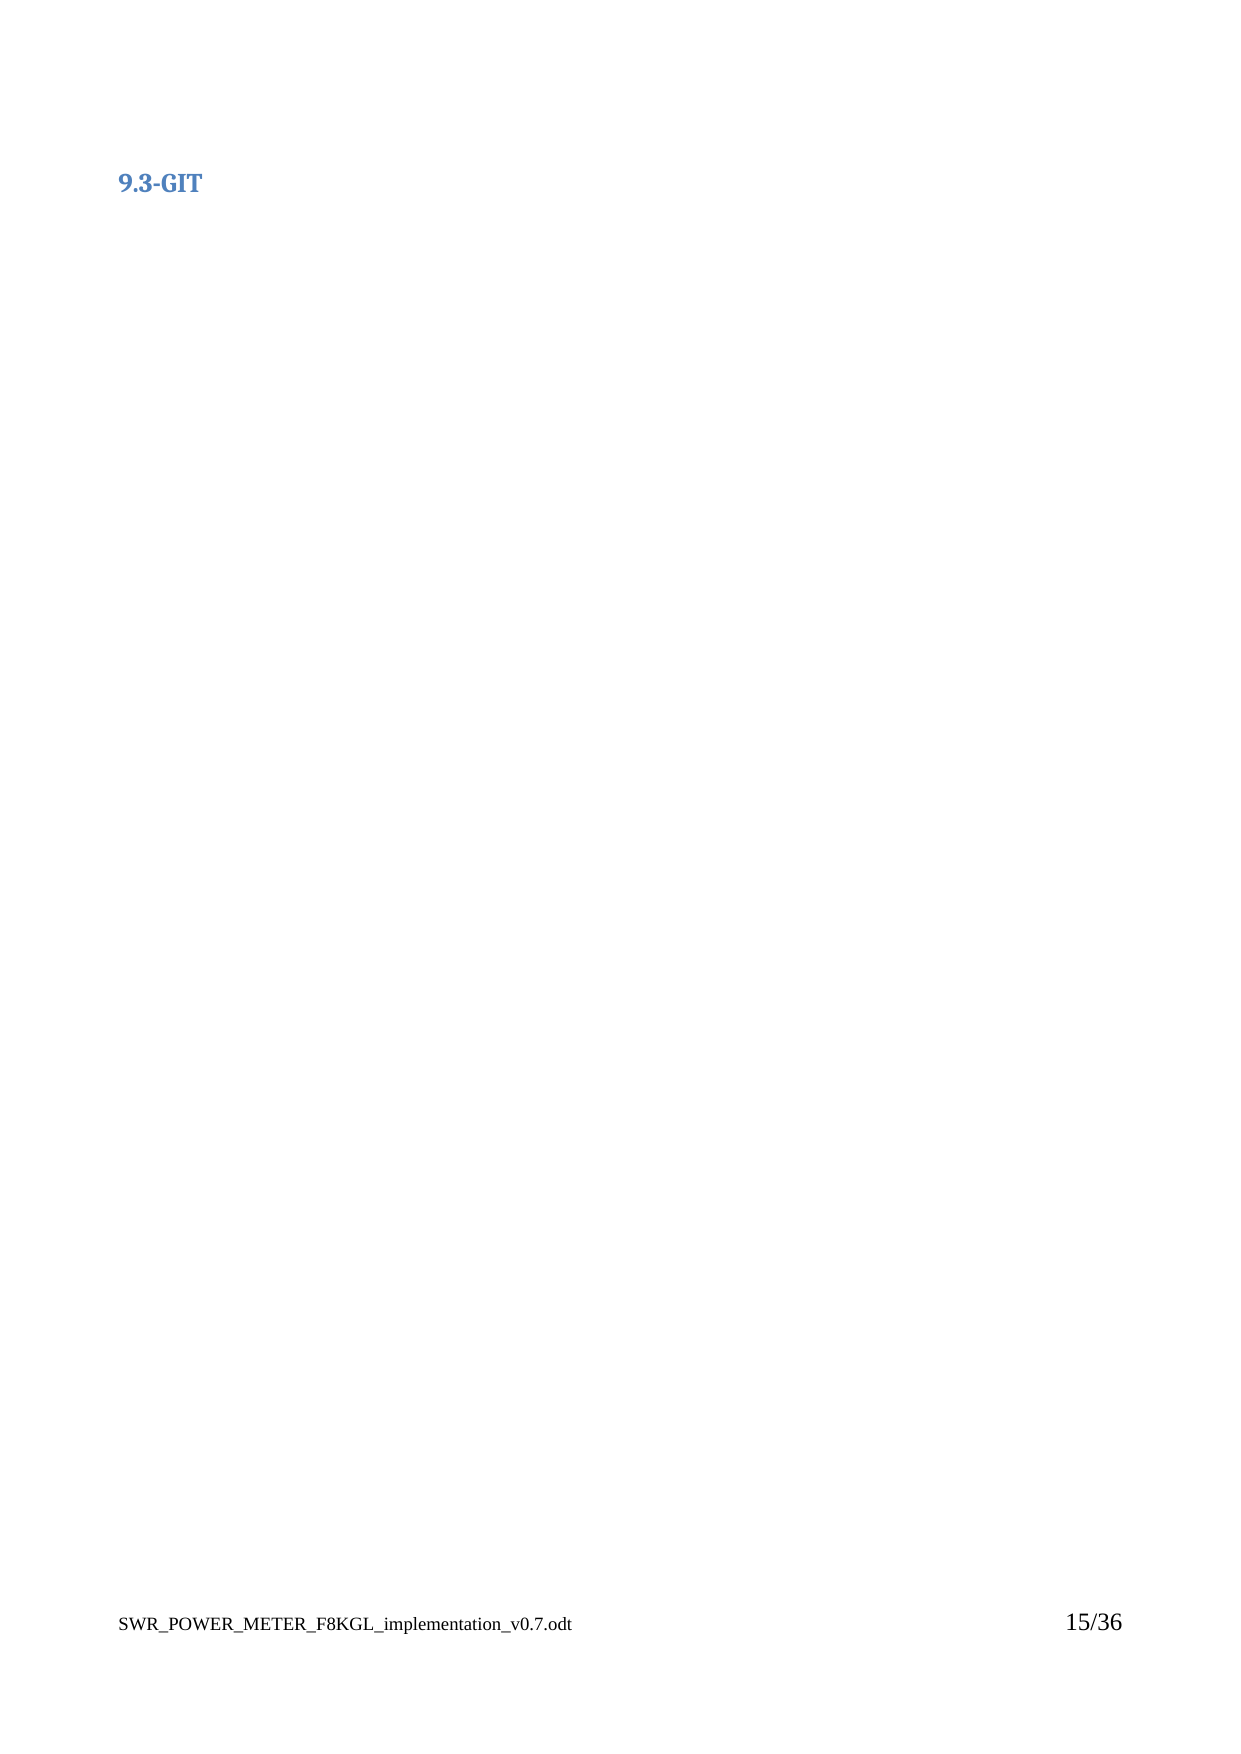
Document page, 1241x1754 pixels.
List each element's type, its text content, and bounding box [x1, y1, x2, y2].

subtitle 9.3-GIT [118, 168, 1122, 199]
